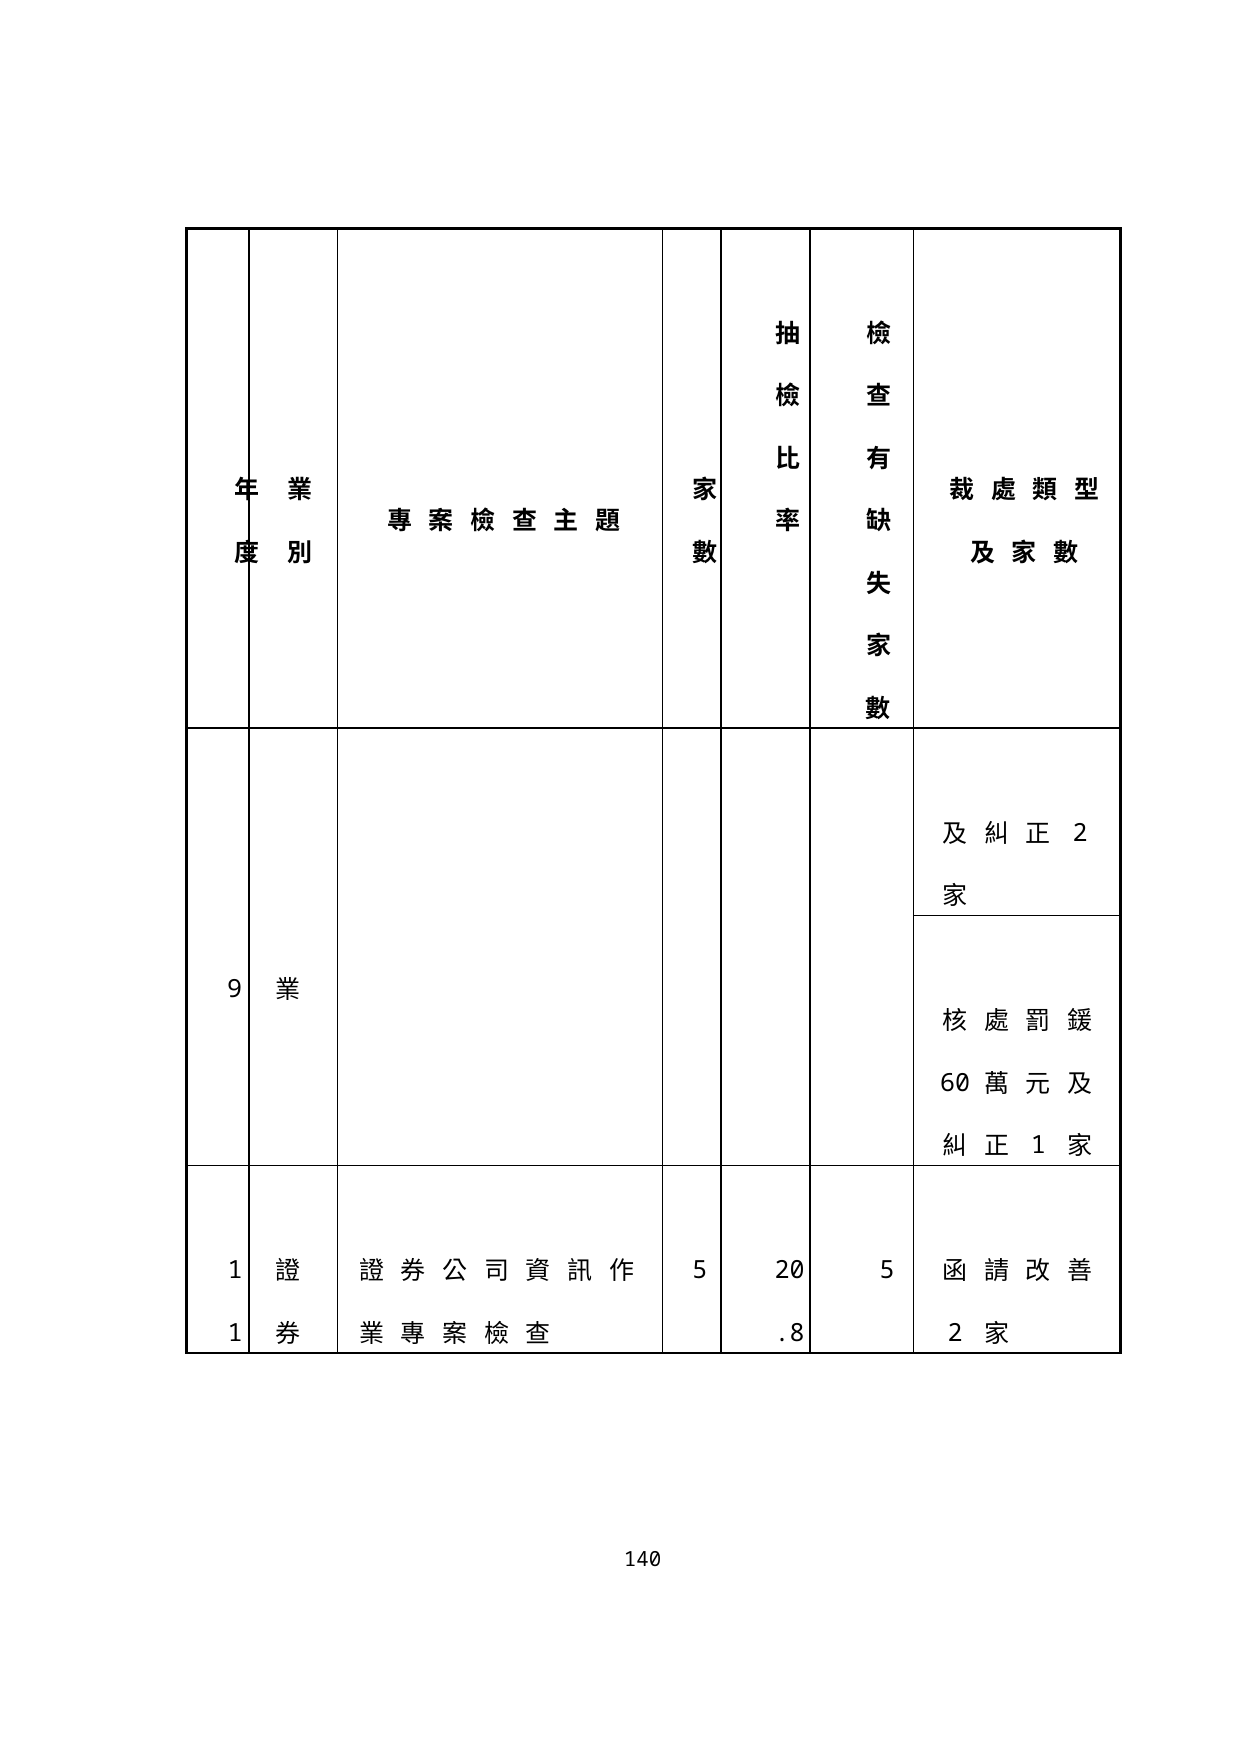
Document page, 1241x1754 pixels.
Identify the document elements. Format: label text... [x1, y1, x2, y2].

table_cell 函請改善2家 [914, 1166, 1119, 1352]
table_cell 及糾正2家 [914, 729, 1119, 915]
table_header 裁處類型及家數 [914, 230, 1119, 727]
table_header 抽檢 比率 [722, 230, 809, 727]
table_cell [663, 729, 720, 1165]
table_cell 業 [250, 729, 337, 1165]
table_cell [722, 729, 809, 1165]
table_cell 核處罰鍰60萬元及糾正1家 [914, 916, 1119, 1165]
table_cell 9 [188, 729, 248, 1165]
table_header 年度 [188, 230, 248, 727]
table_cell [338, 729, 662, 1165]
table_header 檢查有缺失家數 [811, 230, 913, 727]
table_cell 5 [811, 1166, 913, 1352]
table_header 業別 [250, 230, 337, 727]
table_cell 5 [663, 1166, 720, 1352]
table_header 專案檢查主題 [338, 230, 662, 727]
table_cell 11 [188, 1166, 248, 1352]
table_header 家數 [663, 230, 720, 727]
table_cell 證券 [250, 1166, 337, 1352]
table_cell [811, 729, 913, 1165]
table_cell 證券公司資訊作業專案檢查 [338, 1166, 662, 1352]
table_cell 20.8 [722, 1166, 809, 1352]
